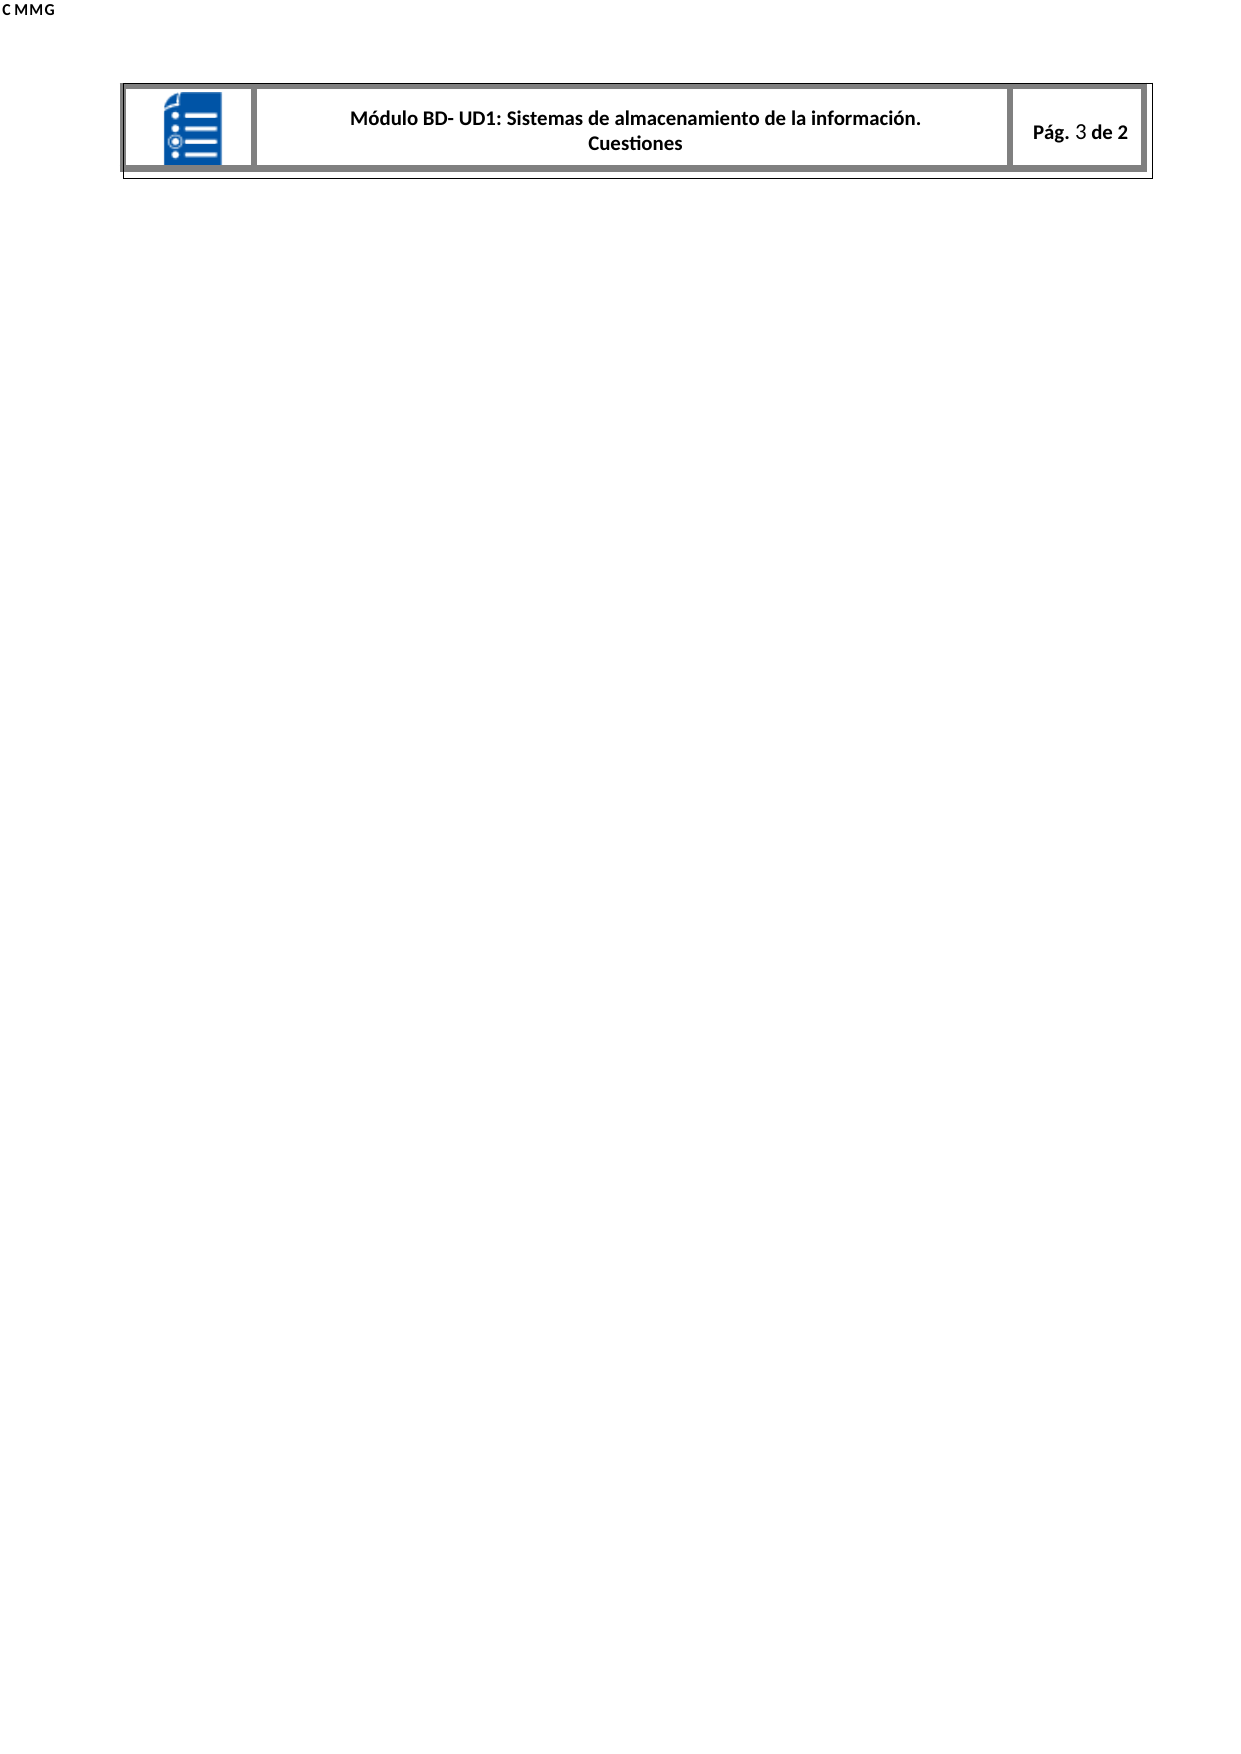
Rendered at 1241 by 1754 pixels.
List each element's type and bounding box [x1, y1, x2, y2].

picture [163, 92, 223, 165]
